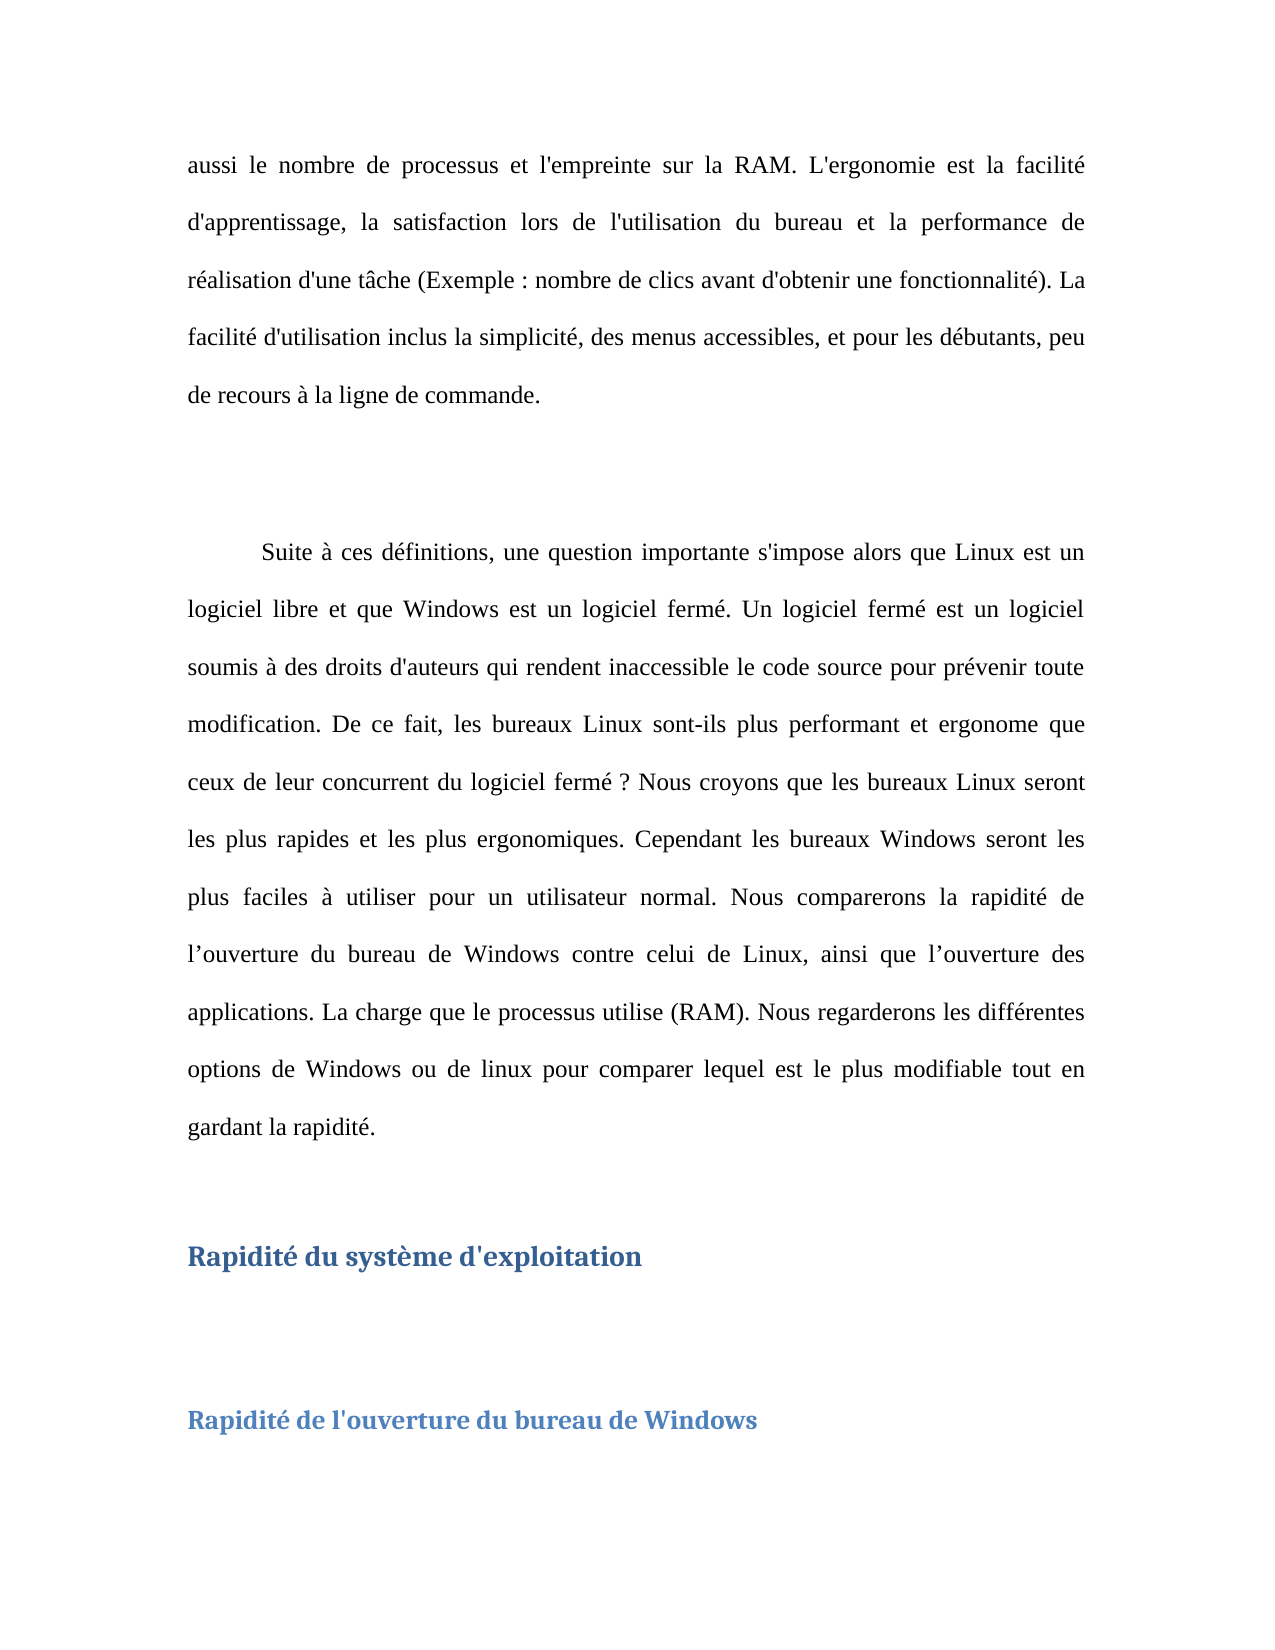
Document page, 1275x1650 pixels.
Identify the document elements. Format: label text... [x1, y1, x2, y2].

text aussi le nombre de processus et l'empreinte sur la RAM. L'ergonomie est la facilité d'apprentissage, la satisfaction lors de l'utilisation du bureau et la performance de réalisation d'une tâche (Exemple : nombre de clics avant d'obtenir une fonctionnalité). La facilité d'utilisation inclus la simplicité, des menus accessibles, et pour les débutants, peu de recours à la ligne de commande. [187, 150, 1086, 409]
subtitle Rapidité du système d'exploitation [187, 1240, 1087, 1273]
subtitle Rapidité de l'ouverture du bureau de Windows [187, 1405, 1087, 1437]
text Suite à ces définitions, une question importante s'impose alors que Linux est un logiciel libre et que Windows est un logiciel fermé. Un logiciel fermé est un logiciel soumis à des droits d'auteurs qui rendent inaccessible le code source pour prévenir toute modification. De ce fait, les bureaux Linux sont-ils plus performant et ergonome que ceux de leur concurrent du logiciel fermé ? Nous croyons que les bureaux Linux seront les plus rapides et les plus ergonomiques. Cependant les bureaux Windows seront les plus faciles à utiliser pour un utilisateur normal. Nous comparerons la rapidité de l’ouverture du bureau de Windows contre celui de Linux, ainsi que l’ouverture des applications. La charge que le processus utilise (RAM). Nous regarderons les différentes options de Windows ou de linux pour comparer lequel est le plus modifiable tout en gardant la rapidité. [187, 537, 1086, 1140]
